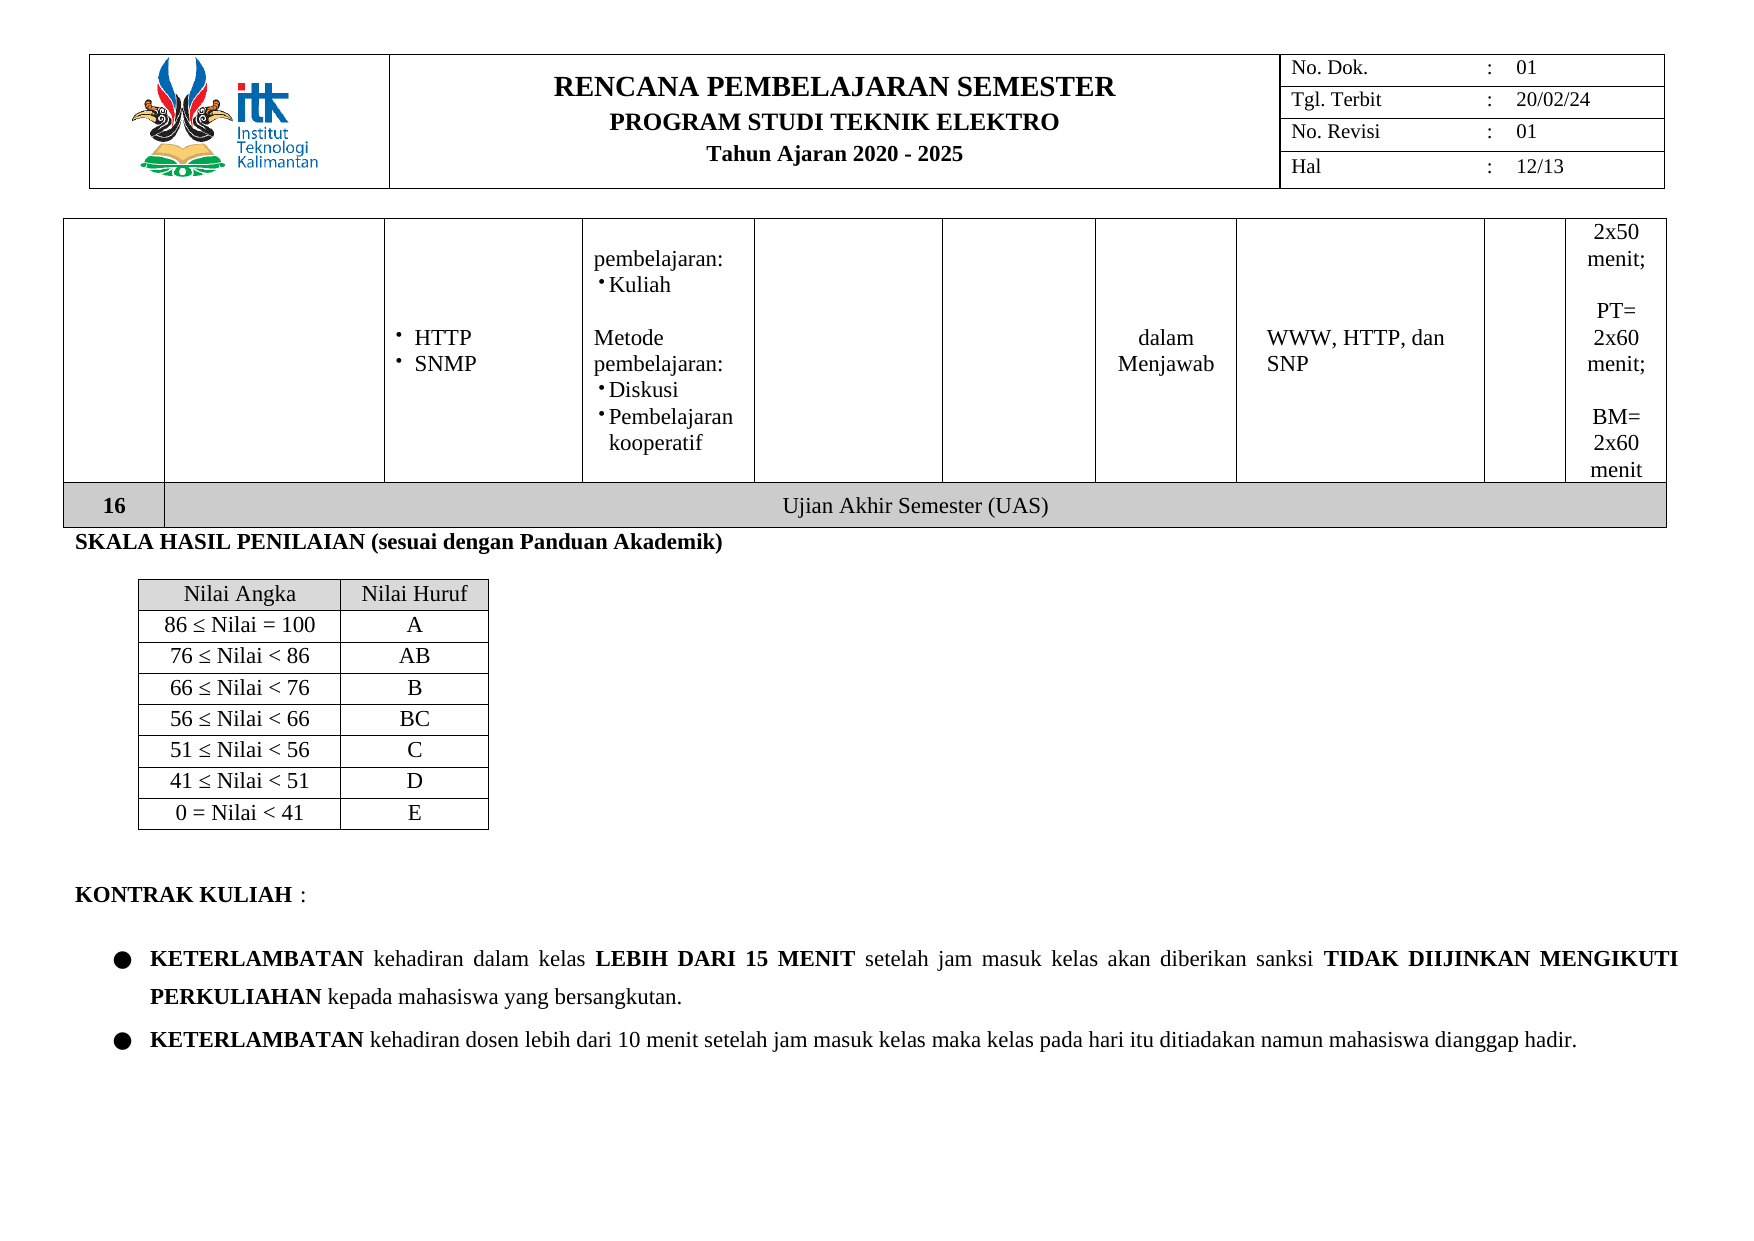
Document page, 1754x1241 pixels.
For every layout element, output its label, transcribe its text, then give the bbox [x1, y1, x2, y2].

table_cell 51 ≤ Nilai < 56 [139, 736, 340, 767]
table_cell AB [341, 643, 488, 673]
text KONTRAK KULIAH : [75, 881, 1679, 907]
table_cell B [341, 674, 488, 704]
table_cell dalam Menjawab [1096, 219, 1236, 482]
table_cell 41 ≤ Nilai < 51 [139, 768, 340, 798]
list KETERLAMBATAN kehadiran dosen lebih dari 10 menit setelah jam masuk kelas maka kelas pada hari itu ditiadakan namun mahasiswa dianggap hadir. [112, 1013, 1679, 1060]
table_cell 66 ≤ Nilai < 76 [139, 674, 340, 704]
list KETERLAMBATAN kehadiran dalam kelas LEBIH DARI 15 MENIT setelah jam masuk kelas akan diberikan sanksi TIDAK DIIJINKAN MENGIKUTI PERKULIAHAN kepada mahasiswa yang bersangkutan. [112, 932, 1679, 1009]
picture [127, 55, 322, 181]
table_cell [64, 219, 164, 482]
table_cell C [341, 736, 488, 767]
table_cell WWW HTTP SNMP [385, 219, 582, 482]
table_cell 76 ≤ Nilai < 86 [139, 643, 340, 673]
table_cell Ujian Akhir Semester (UAS) [165, 483, 1666, 527]
table_cell A [341, 611, 488, 642]
table_header Nilai Huruf [341, 580, 488, 610]
table_cell 86 ≤ Nilai = 100 [139, 611, 340, 642]
table_cell [943, 219, 1095, 482]
text SKALA HASIL PENILAIAN (sesuai dengan Panduan Akademik) [75, 528, 1679, 554]
table_header Nilai Angka [139, 580, 340, 610]
table_cell 56 ≤ Nilai < 66 [139, 705, 340, 735]
table_cell WWW, HTTP, dan SNP [1237, 219, 1484, 482]
table_cell BC [341, 705, 488, 735]
table_cell E [341, 799, 488, 829]
table_cell [755, 219, 942, 482]
table_cell [1485, 219, 1565, 482]
table_cell 0 = Nilai < 41 [139, 799, 340, 829]
table_cell 2x50 menit; PT= 2x60 menit; BM= 2x60 menit [1566, 219, 1666, 482]
table_cell 16 [64, 483, 164, 527]
table_cell D [341, 768, 488, 798]
table_cell pembelajaran: Kuliah Metode pembelajaran: Diskusi Pembelajaran kooperatif [583, 219, 754, 482]
